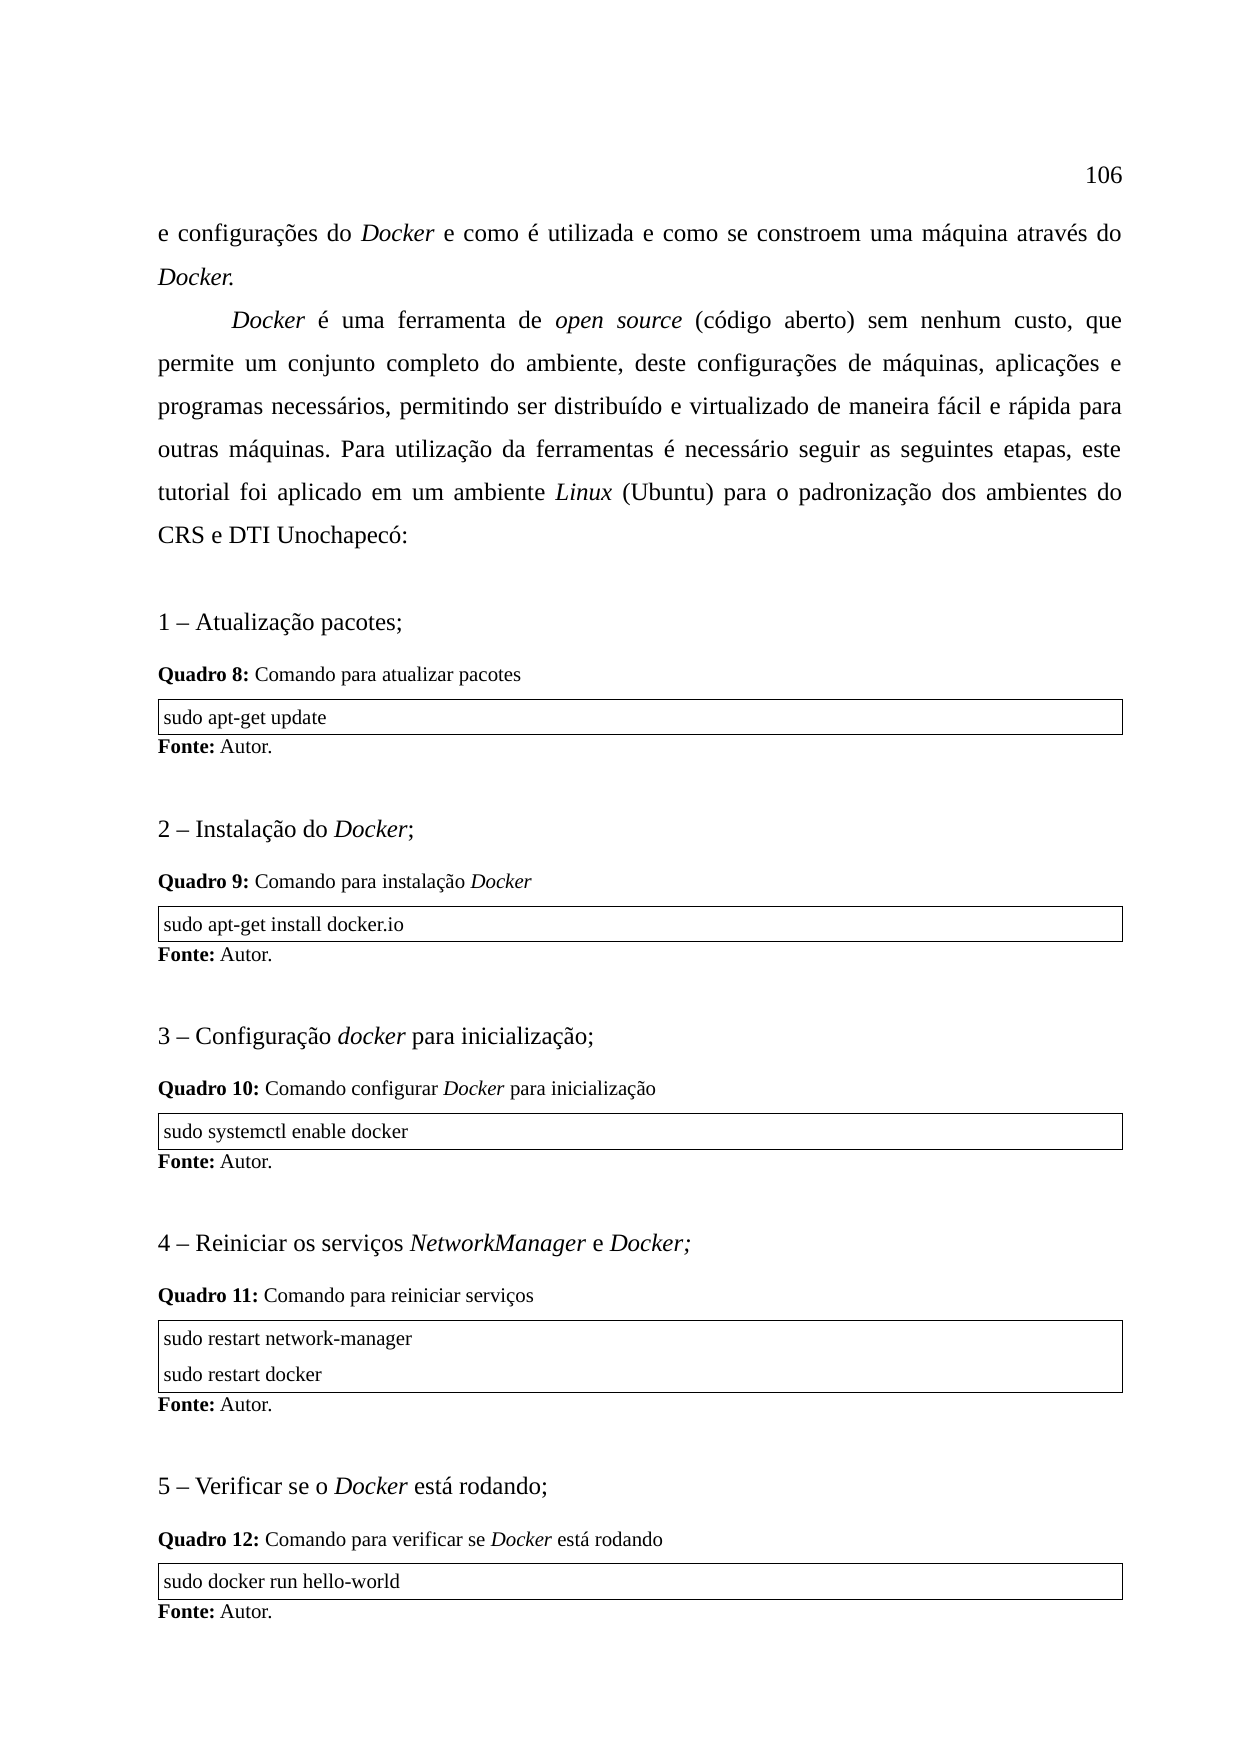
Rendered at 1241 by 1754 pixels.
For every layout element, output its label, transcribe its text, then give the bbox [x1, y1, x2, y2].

text Fonte: Autor. [158, 1393, 1122, 1416]
table_header sudo apt-get update [159, 700, 1122, 734]
text Fonte: Autor. [158, 942, 1122, 966]
table_header sudo systemctl enable docker [159, 1114, 1122, 1148]
text e configurações do Docker e como é utilizada e como se constroem uma máquina através do Docker. [158, 218, 1122, 290]
text 1 – Atualização pacotes; [158, 607, 1122, 635]
text 2 – Instalação do Docker; [158, 814, 1122, 842]
text 3 – Configuração docker para inicialização; [158, 1021, 1122, 1049]
table_header sudo docker run hello-world [159, 1564, 1122, 1599]
text Quadro 10: Comando configurar Docker para inicialização [158, 1076, 1122, 1100]
text 4 – Reiniciar os serviços NetworkManager e Docker; [158, 1228, 1122, 1257]
text Fonte: Autor. [158, 1600, 1122, 1623]
text Docker é uma ferramenta de open source (código aberto) sem nenhum custo, que permite um conjunto completo do ambiente, deste configurações de máquinas, aplicações e programas necessários, permitindo ser distribuído e virtualizado de maneira fácil e rápida para outras máquinas. Para utilização da ferramentas é necessário seguir as seguintes etapas, este tutorial foi aplicado em um ambiente Linux (Ubuntu) para o padronização dos ambientes do CRS e DTI Unochapecó: [158, 305, 1122, 549]
text Quadro 8: Comando para atualizar pacotes [158, 662, 1122, 686]
table_header sudo restart network-manager sudo restart docker [159, 1321, 1122, 1392]
text Quadro 12: Comando para verificar se Docker está rodando [158, 1527, 1122, 1551]
text Quadro 9: Comando para instalação Docker [158, 869, 1122, 893]
text Fonte: Autor. [158, 735, 1122, 758]
text Fonte: Autor. [158, 1150, 1122, 1173]
text Quadro 11: Comando para reiniciar serviços [158, 1283, 1122, 1307]
text 5 – Verificar se o Docker está rodando; [158, 1471, 1122, 1500]
table_header sudo apt-get install docker.io [159, 907, 1122, 941]
